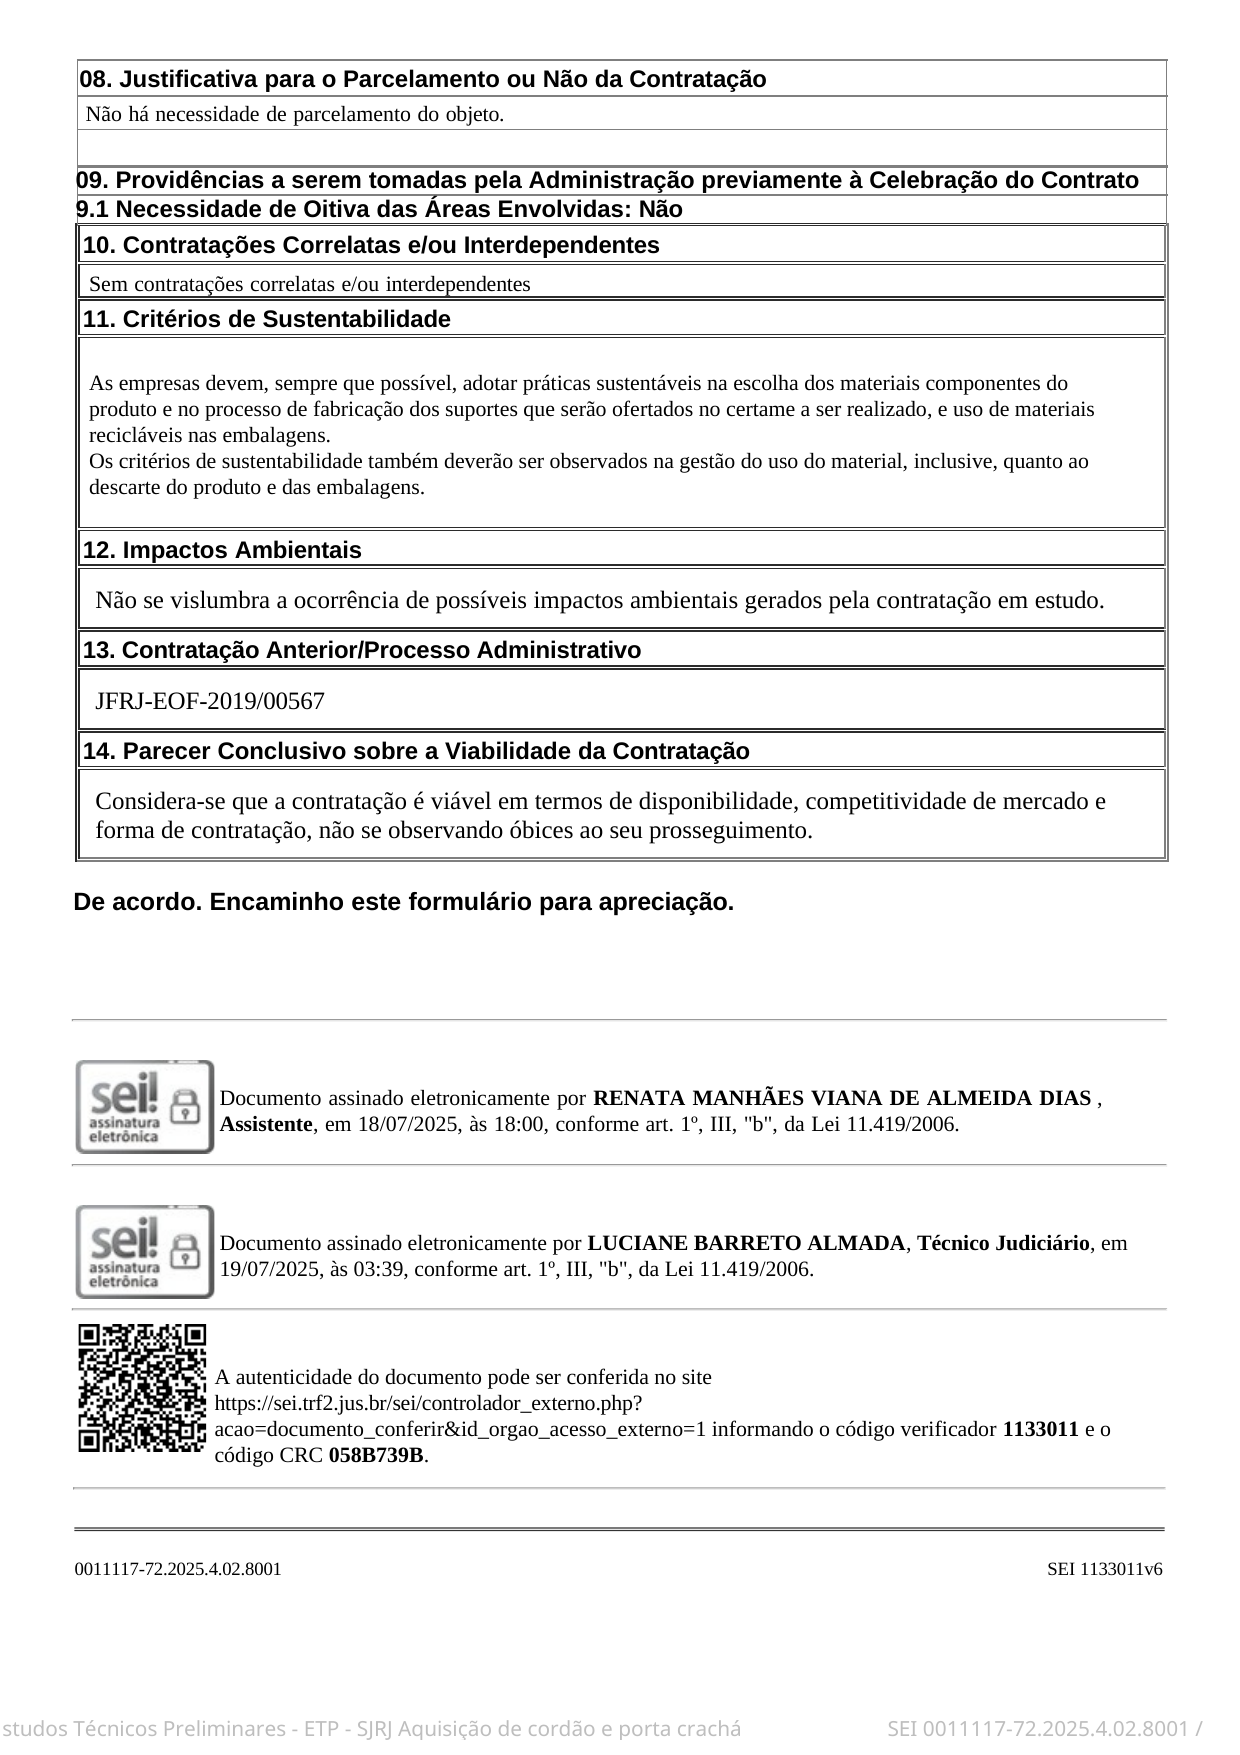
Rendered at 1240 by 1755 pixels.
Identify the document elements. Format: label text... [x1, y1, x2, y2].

table_cell Não há necessidade de parcelamento do objeto. [78, 97, 1166, 129]
table_cell Não se vislumbra a ocorrência de possíveis impactos ambientais gerados pela contratação em estudo. [80, 569, 1164, 627]
table_cell As empresas devem, sempre que possível, adotar práticas sustentáveis na escolha dos materiais componentes do produto e no processo de fabricação dos suportes que serão ofertados no certame a ser realizado, e uso de materiais recicláveis nas embalagens. Os critérios de sustentabilidade também deverão ser observados na gestão do uso do material, inclusive, quanto ao descarte do produto e das embalagens. [80, 338, 1164, 527]
text 0011117-72.2025.4.02.8001 SEI 1133011v6 [74, 1558, 1181, 1579]
text De acordo. Encaminho este formulário para apreciação. [73, 887, 1181, 916]
text Documento assinado eletronicamente por RENATA MANHÃES VIANA DE ALMEIDA DIAS , [219, 1085, 1181, 1110]
table_cell 09. Providências a serem tomadas pela Administração previamente à Celebração do Contrato [78, 168, 1166, 194]
table_cell 10. Contratações Correlatas e/ou Interdependentes [80, 226, 1164, 261]
table_header 08. Justificativa para o Parcelamento ou Não da Contratação [78, 61, 1166, 95]
text Documento assinado eletronicamente por LUCIANE BARRETO ALMADA, Técnico Judiciário, em 19/07/2025, às 03:39, conforme art. 1º, III, "b", da Lei 11.419/2006. [219, 1230, 1181, 1281]
table_cell Considera-se que a contratação é viável em termos de disponibilidade, competitividade de mercado e forma de contratação, não se observando óbices ao seu prosseguimento. [80, 770, 1164, 857]
table_cell [78, 130, 1166, 164]
table_cell 9.1 Necessidade de Oitiva das Áreas Envolvidas: Não [78, 196, 1166, 223]
table_cell 14. Parecer Conclusivo sobre a Viabilidade da Contratação [80, 733, 1164, 766]
text Assistente, em 18/07/2025, às 18:00, conforme art. 1º, III, "b", da Lei 11.419/2006. [219, 1111, 1181, 1136]
table_cell 13. Contratação Anterior/Processo Administrativo [80, 632, 1164, 665]
table_cell JFRJ-EOF-2019/00567 [80, 670, 1164, 728]
table_cell Sem contratações correlatas e/ou interdependentes [80, 265, 1164, 296]
text A autenticidade do documento pode ser conferida no site https://sei.trf2.jus.br/sei/controlador_externo.php? acao=documento_conferir&id_orgao_acesso_externo=1 informando o código verificador 1133011 e o código CRC 058B739B. [214, 1364, 1134, 1467]
table_cell 11. Critérios de Sustentabilidade [80, 301, 1164, 334]
table_cell 12. Impactos Ambientais [80, 531, 1164, 564]
